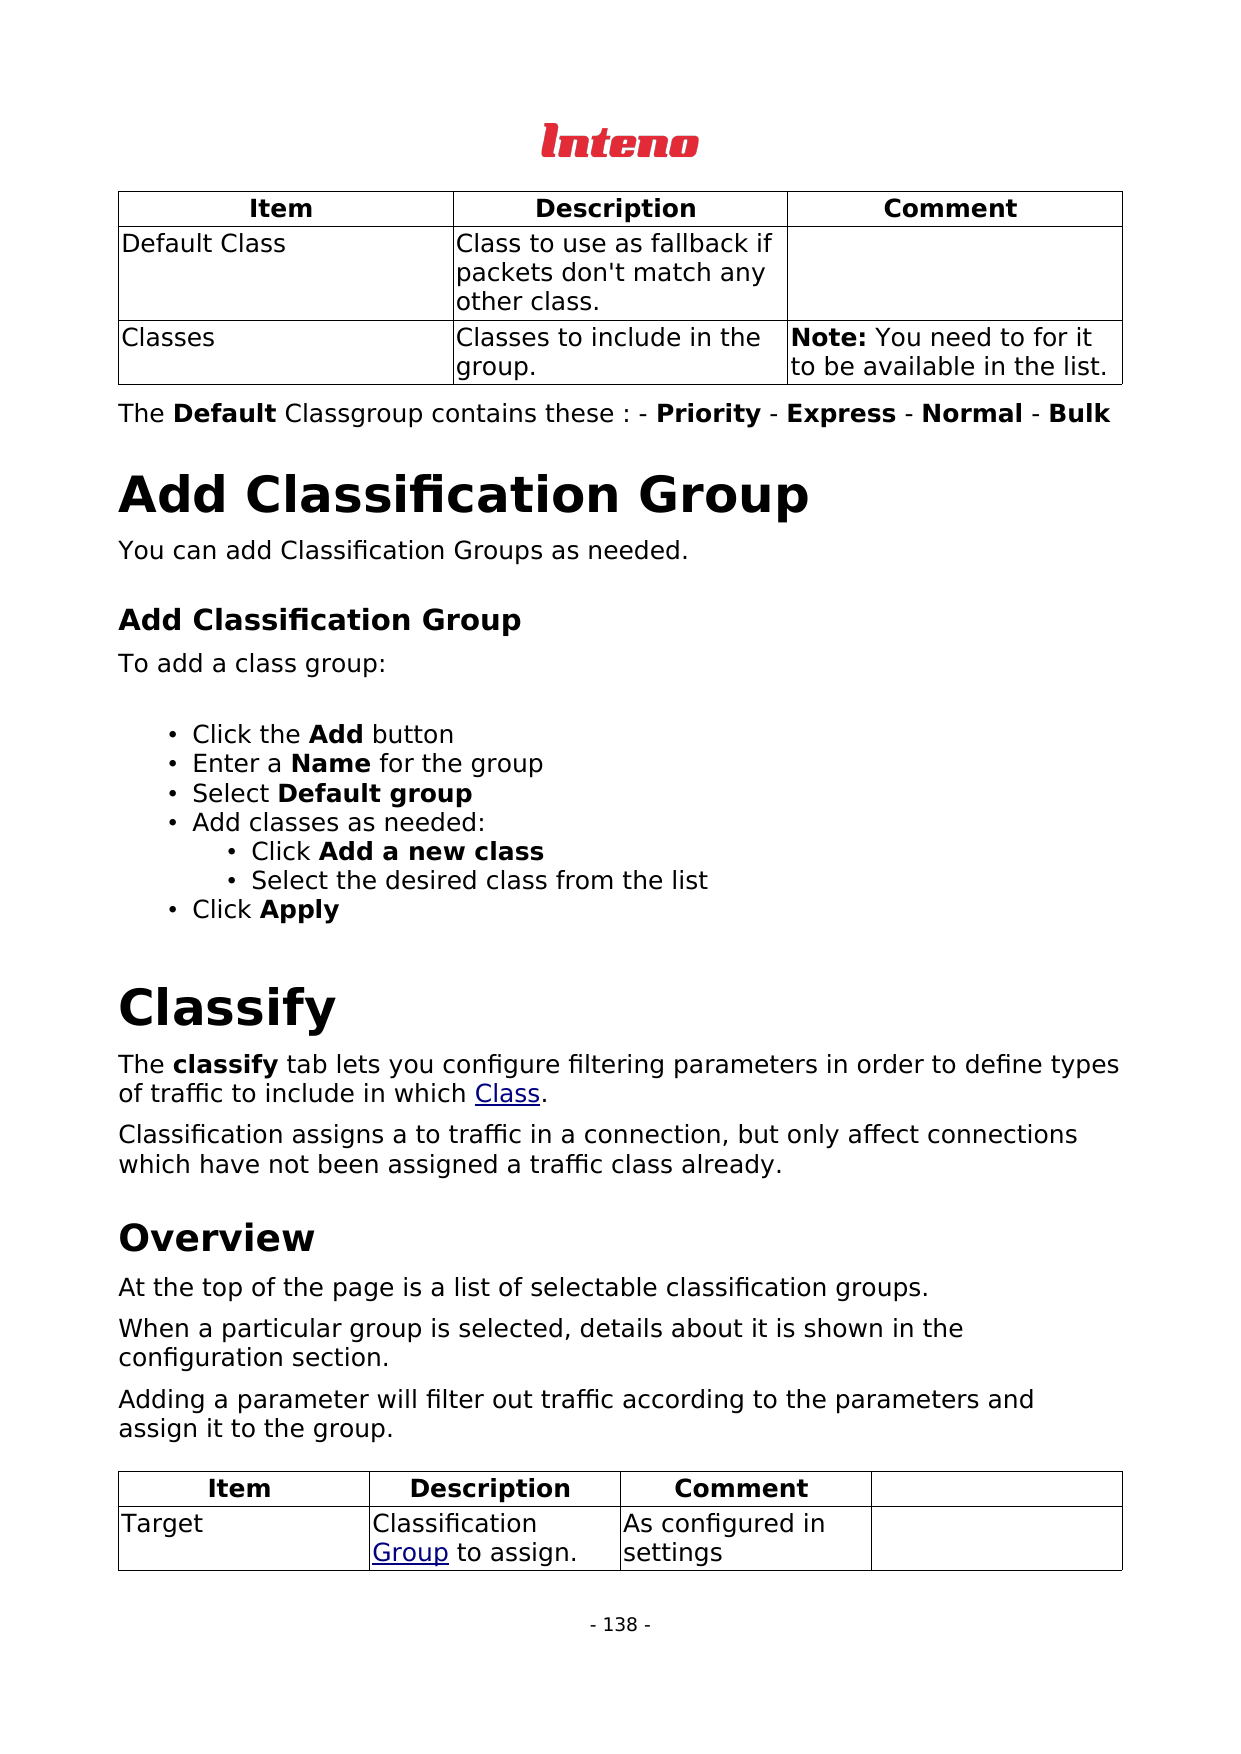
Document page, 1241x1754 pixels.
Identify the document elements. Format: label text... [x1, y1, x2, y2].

text Adding a parameter will filter out traffic according to the parameters and assign it to the group. [118, 1385, 1122, 1443]
list Click the Add button [177, 721, 1122, 750]
table_header Comment [621, 1472, 871, 1506]
list Add classes as needed: [177, 808, 1122, 837]
table_cell Target [119, 1507, 369, 1570]
picture [531, 118, 709, 162]
list Click Apply [177, 896, 1122, 925]
table_header Comment [788, 192, 1122, 226]
subtitle Add Classification Group [118, 466, 1122, 524]
table_cell Note: You need to for it to be available in the list. [788, 321, 1122, 384]
list Select Default group [177, 779, 1122, 808]
list Click Add a new class [236, 837, 1122, 866]
subtitle Add Classification Group [118, 603, 1122, 637]
list Select the desired class from the list [236, 866, 1122, 896]
table_header [872, 1472, 1122, 1506]
table_header Item [119, 192, 453, 226]
text Classification assigns a to traffic in a connection, but only affect connections which have not been assigned a traffic class already. [118, 1121, 1122, 1179]
table_cell Classes [119, 321, 453, 384]
table_cell Classes to include in the group. [454, 321, 787, 384]
subtitle Overview [118, 1217, 1122, 1260]
text You can add Classification Groups as needed. [118, 536, 1122, 565]
table_cell Class to use as fallback if packets don't match any other class. [454, 227, 787, 320]
text The classify tab lets you configure filtering parameters in order to define types of traffic to include in which Class. [118, 1050, 1122, 1108]
table_cell As configured in settings [621, 1507, 871, 1570]
table_header Description [454, 192, 787, 226]
list Enter a Name for the group [177, 750, 1122, 779]
table_cell [788, 227, 1122, 320]
table_cell [872, 1507, 1122, 1570]
table_cell Default Class [119, 227, 453, 320]
text To add a class group: [118, 649, 1122, 678]
subtitle Classify [118, 979, 1122, 1037]
table_header Item [119, 1472, 369, 1506]
text When a particular group is selected, details about it is shown in the configuration section. [118, 1314, 1122, 1373]
text The Default Classgroup contains these : - Priority - Express - Normal - Bulk [118, 399, 1122, 428]
table_cell Classification Group to assign. [370, 1507, 620, 1570]
text At the top of the page is a list of selectable classification groups. [118, 1273, 1122, 1302]
table_header Description [370, 1472, 620, 1506]
